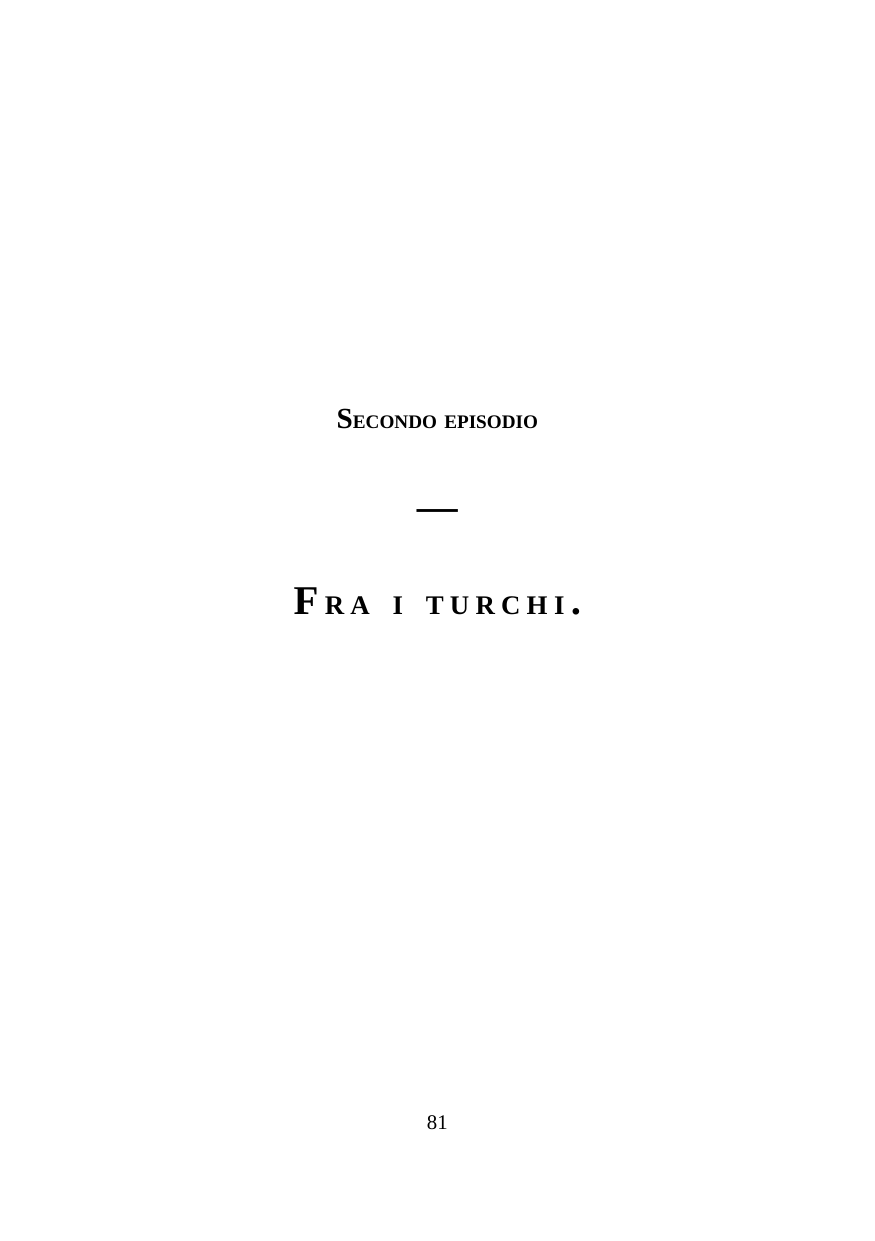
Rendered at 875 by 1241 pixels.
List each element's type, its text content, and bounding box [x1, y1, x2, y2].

subtitle Secondo episodio — Fra i turchi. [106, 402, 768, 623]
